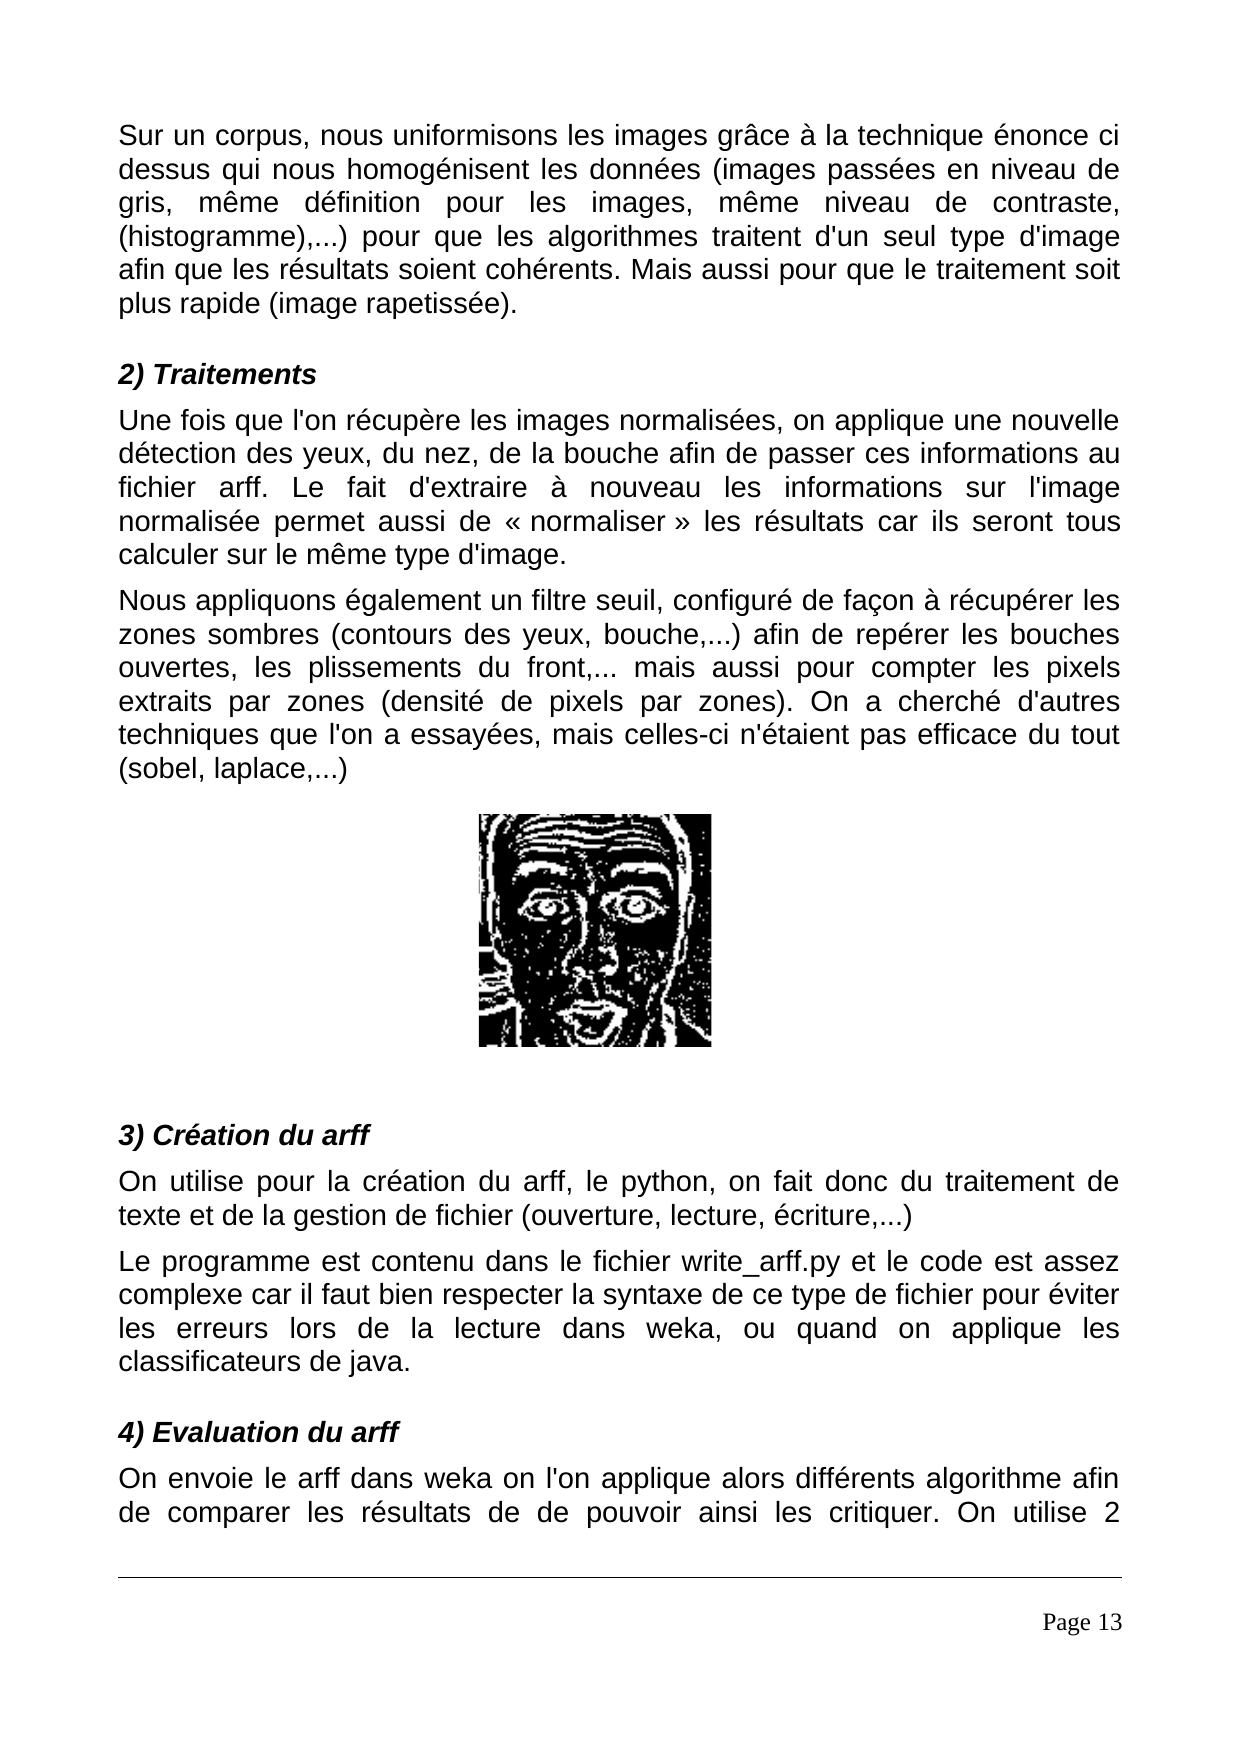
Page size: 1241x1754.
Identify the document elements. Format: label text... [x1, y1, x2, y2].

text Nous appliquons également un filtre seuil, configuré de façon à récupérer les zones sombres (contours des yeux, bouche,...) afin de repérer les bouches ouvertes, les plissements du front,... mais aussi pour compter les pixels extraits par zones (densité de pixels par zones). On a cherché d'autres techniques que l'on a essayées, mais celles-ci n'étaient pas efficace du tout (sobel, laplace,...) [118, 583, 1122, 784]
subtitle 2) Traitements [118, 357, 1122, 390]
text Sur un corpus, nous uniformisons les images grâce à la technique énonce ci dessus qui nous homogénisent les données (images passées en niveau de gris, même définition pour les images, même niveau de contraste, (histogramme),...) pour que les algorithmes traitent d'un seul type d'image afin que les résultats soient cohérents. Mais aussi pour que le traitement soit plus rapide (image rapetissée). [118, 118, 1122, 319]
picture [478, 814, 712, 1047]
subtitle 3) Création du arff [118, 1118, 1122, 1152]
subtitle 4) Evaluation du arff [118, 1415, 1122, 1449]
text Le programme est contenu dans le fichier write_arff.py et le code est assez complexe car il faut bien respecter la syntaxe de ce type de fichier pour éviter les erreurs lors de la lecture dans weka, ou quand on applique les classificateurs de java. [118, 1244, 1122, 1378]
text On envoie le arff dans weka on l'on applique alors différents algorithme afin de comparer les résultats de de pouvoir ainsi les critiquer. On utilise 2 [118, 1461, 1122, 1528]
text Une fois que l'on récupère les images normalisées, on applique une nouvelle détection des yeux, du nez, de la bouche afin de passer ces informations au fichier arff. Le fait d'extraire à nouveau les informations sur l'image normalisée permet aussi de « normaliser » les résultats car ils seront tous calculer sur le même type d'image. [118, 403, 1122, 571]
text On utilise pour la création du arff, le python, on fait donc du traitement de texte et de la gestion de fichier (ouverture, lecture, écriture,...) [118, 1164, 1122, 1231]
